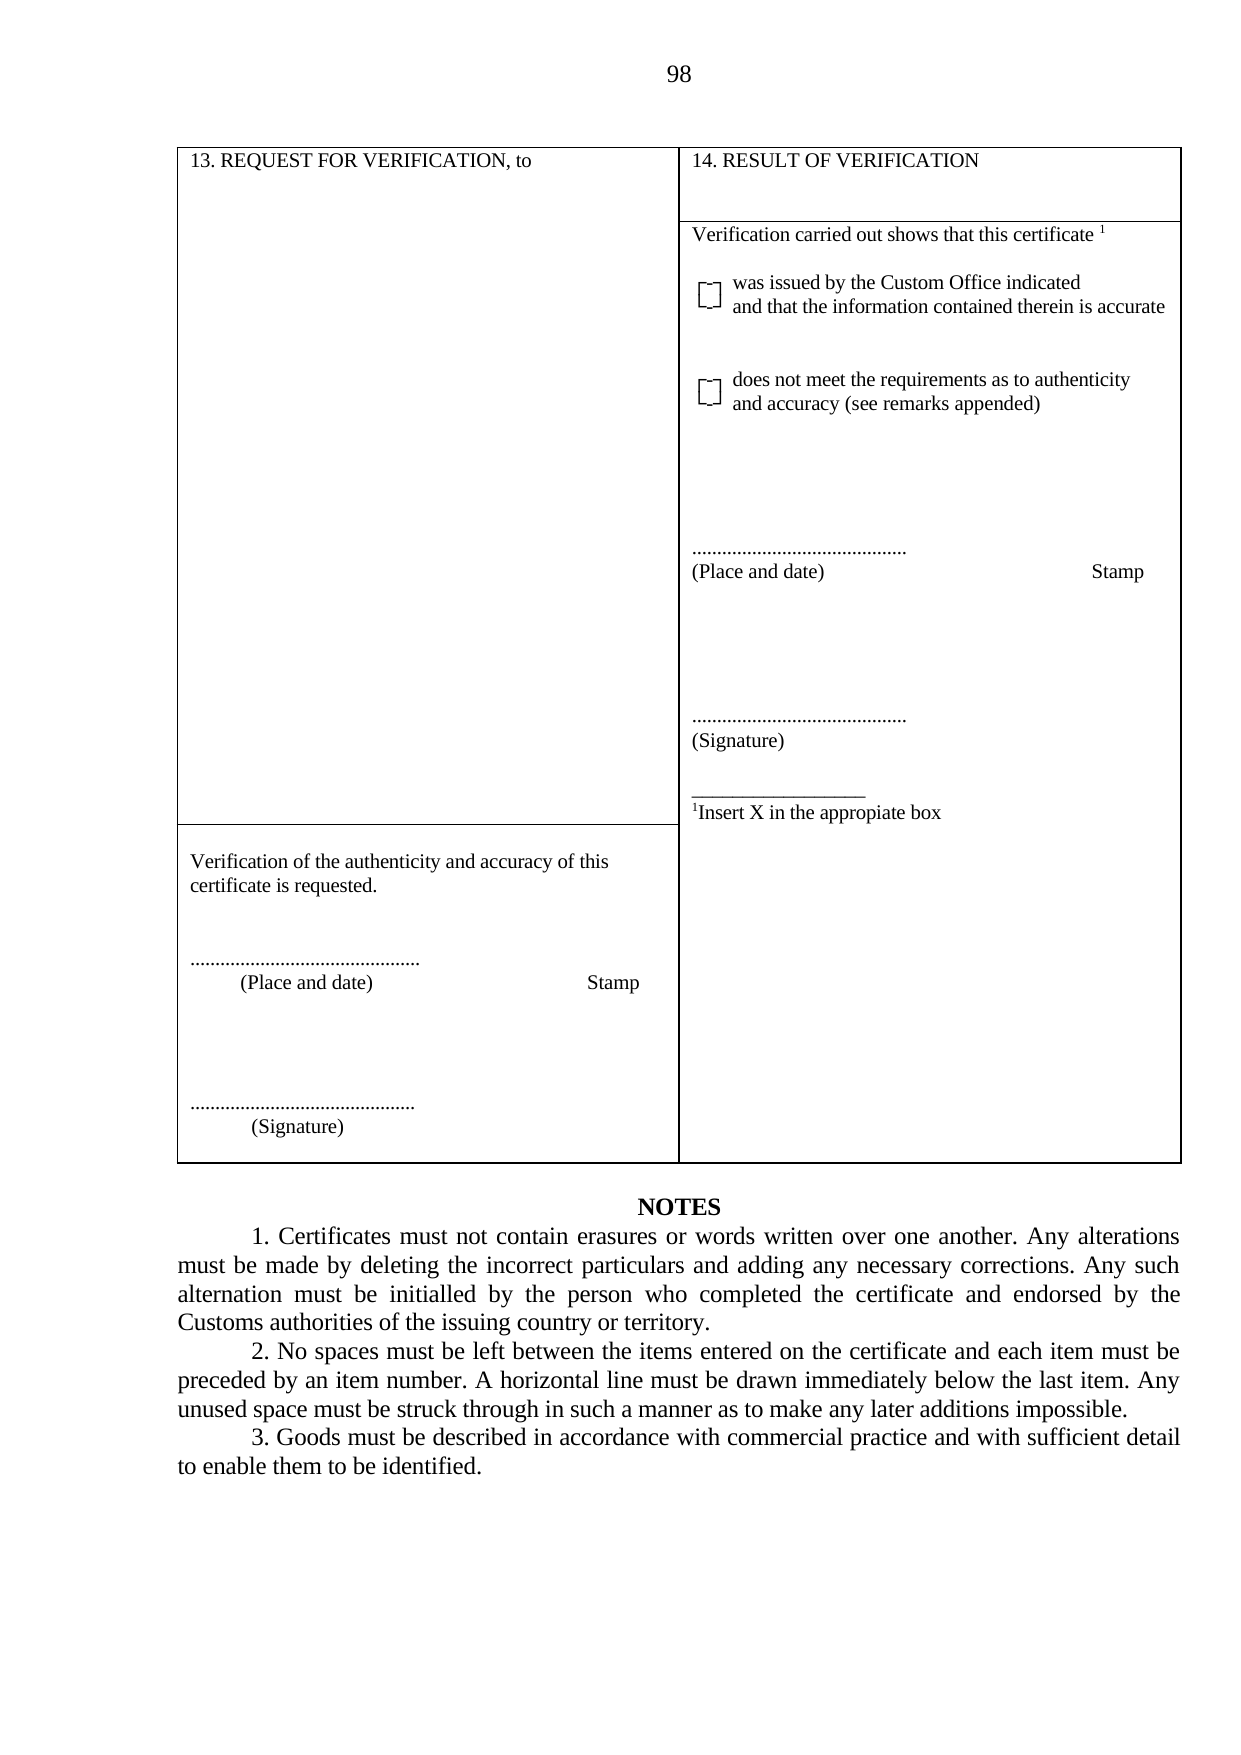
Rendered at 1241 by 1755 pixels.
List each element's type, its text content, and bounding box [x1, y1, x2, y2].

table_header 14. RESULT OF VERIFICATION [680, 148, 1180, 221]
text 3. Goods must be described in accordance with commercial practice and with sufficient detail to enable them to be identified. [177, 1422, 1181, 1480]
table_cell Verification carried out shows that this certificate 1 ┌-┐ was issued by the Custom Office indicated └-┘ and that the information contained therein is accurate ┌-┐ does not meet the requirements as to authenticity └-┘ and accuracy (see remarks appended) ........................................... (Place and date) Stamp ........................................... (Signature) _________________ 1Insert X in the appropiate box [680, 222, 1180, 824]
table_cell [680, 1138, 1180, 1162]
text 1. Certificates must not contain erasures or words written over one another. Any alterations must be made by deleting the incorrect particulars and adding any necessary corrections. Any such alternation must be initialled by the person who completed the certificate and endorsed by the Customs authorities of the issuing country or territory. [177, 1221, 1181, 1336]
table_cell [680, 824, 1180, 1018]
table_cell Verification of the authenticity and accuracy of this certificate is requested. .............................................. (Place and date) Stamp [178, 825, 678, 1018]
table_header 13. REQUEST FOR VERIFICATION, to [178, 148, 678, 221]
table_cell [680, 1018, 1180, 1138]
table_cell ............................................. (Signature) [178, 1018, 678, 1138]
text NOTES [177, 1192, 1181, 1221]
table_cell [178, 221, 678, 824]
table_cell [178, 1138, 678, 1162]
text 2. No spaces must be left between the items entered on the certificate and each item must be preceded by an item number. A horizontal line must be drawn immediately below the last item. Any unused space must be struck through in such a manner as to make any later additions impossible. [177, 1336, 1181, 1422]
